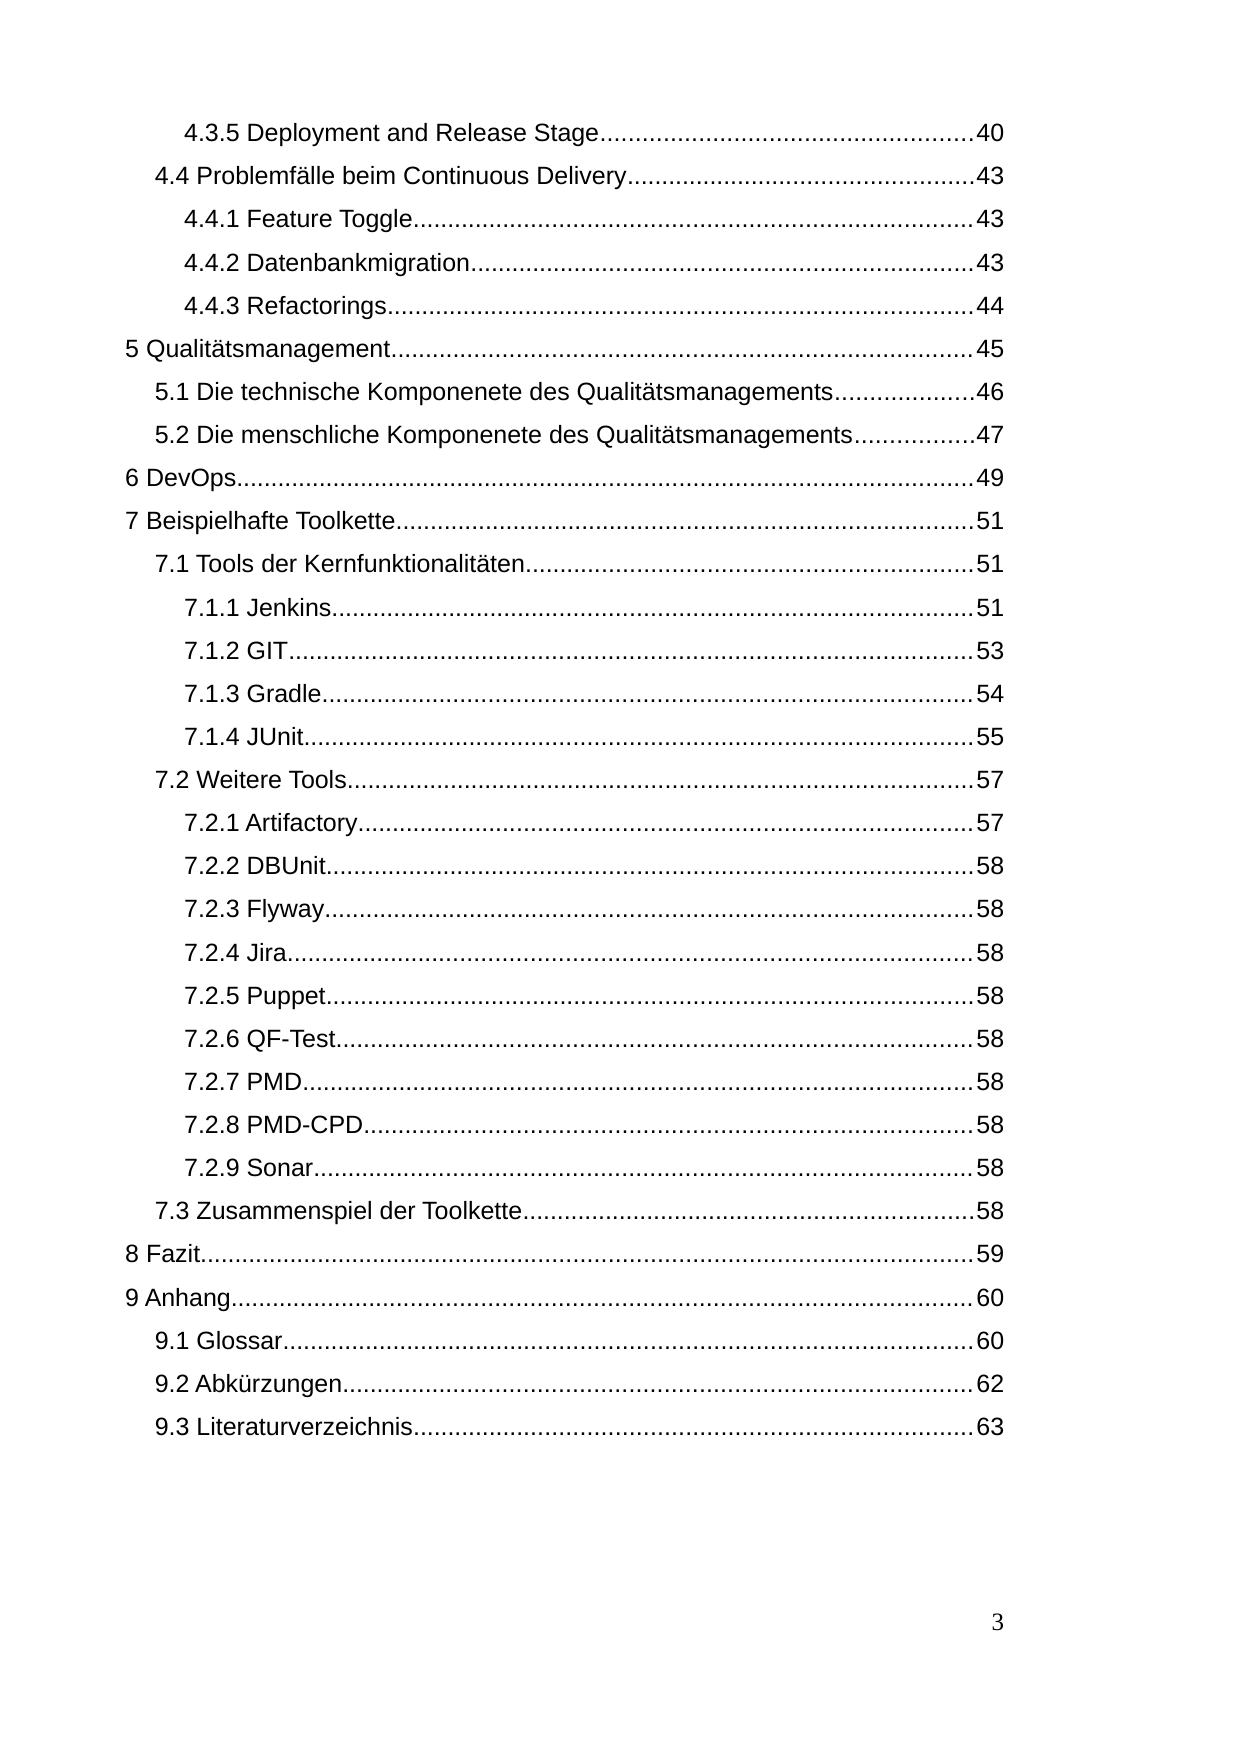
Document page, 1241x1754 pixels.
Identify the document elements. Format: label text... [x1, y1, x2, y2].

text 7.2.4 Jira 58 [177, 937, 1004, 966]
text 9.2 Abkürzungen 62 [148, 1369, 1004, 1397]
text 9 Anhang 60 [118, 1282, 1004, 1311]
text 7 Beispielhafte Toolkette 51 [118, 506, 1004, 535]
text 7.2.1 Artifactory 57 [177, 808, 1004, 837]
text 7.2.7 PMD 58 [177, 1067, 1004, 1096]
text 6 DevOps 49 [118, 463, 1004, 492]
text 7.2 Weitere Tools 57 [148, 765, 1004, 794]
text 7.2.9 Sonar 58 [177, 1153, 1004, 1182]
text 4.3.5 Deployment and Release Stage 40 [177, 118, 1004, 147]
text 5.2 Die menschliche Komponenete des Qualitätsmanagements 47 [148, 420, 1004, 449]
text 7.2.2 DBUnit 58 [177, 851, 1004, 880]
text 4.4.2 Datenbankmigration 43 [177, 247, 1004, 276]
text 5 Qualitätsmanagement 45 [118, 334, 1004, 362]
text 7.1 Tools der Kernfunktionalitäten 51 [148, 549, 1004, 578]
text 7.1.4 JUnit 55 [177, 722, 1004, 751]
text 9.1 Glossar 60 [148, 1326, 1004, 1354]
text 7.2.8 PMD-CPD 58 [177, 1110, 1004, 1139]
text 5.1 Die technische Komponenete des Qualitätsmanagements 46 [148, 377, 1004, 406]
text 7.2.5 Puppet 58 [177, 981, 1004, 1009]
text 9.3 Literaturverzeichnis 63 [148, 1412, 1004, 1441]
text 4.4.1 Feature Toggle 43 [177, 204, 1004, 233]
text 7.1.1 Jenkins 51 [177, 592, 1004, 621]
text 7.2.3 Flyway 58 [177, 894, 1004, 923]
text 7.1.3 Gradle 54 [177, 679, 1004, 707]
text 4.4.3 Refactorings 44 [177, 291, 1004, 319]
text 7.2.6 QF-Test 58 [177, 1024, 1004, 1052]
text 7.3 Zusammenspiel der Toolkette 58 [148, 1196, 1004, 1225]
text 8 Fazit 59 [118, 1239, 1004, 1268]
text 4.4 Problemfälle beim Continuous Delivery 43 [148, 161, 1004, 190]
text 7.1.2 GIT 53 [177, 636, 1004, 664]
